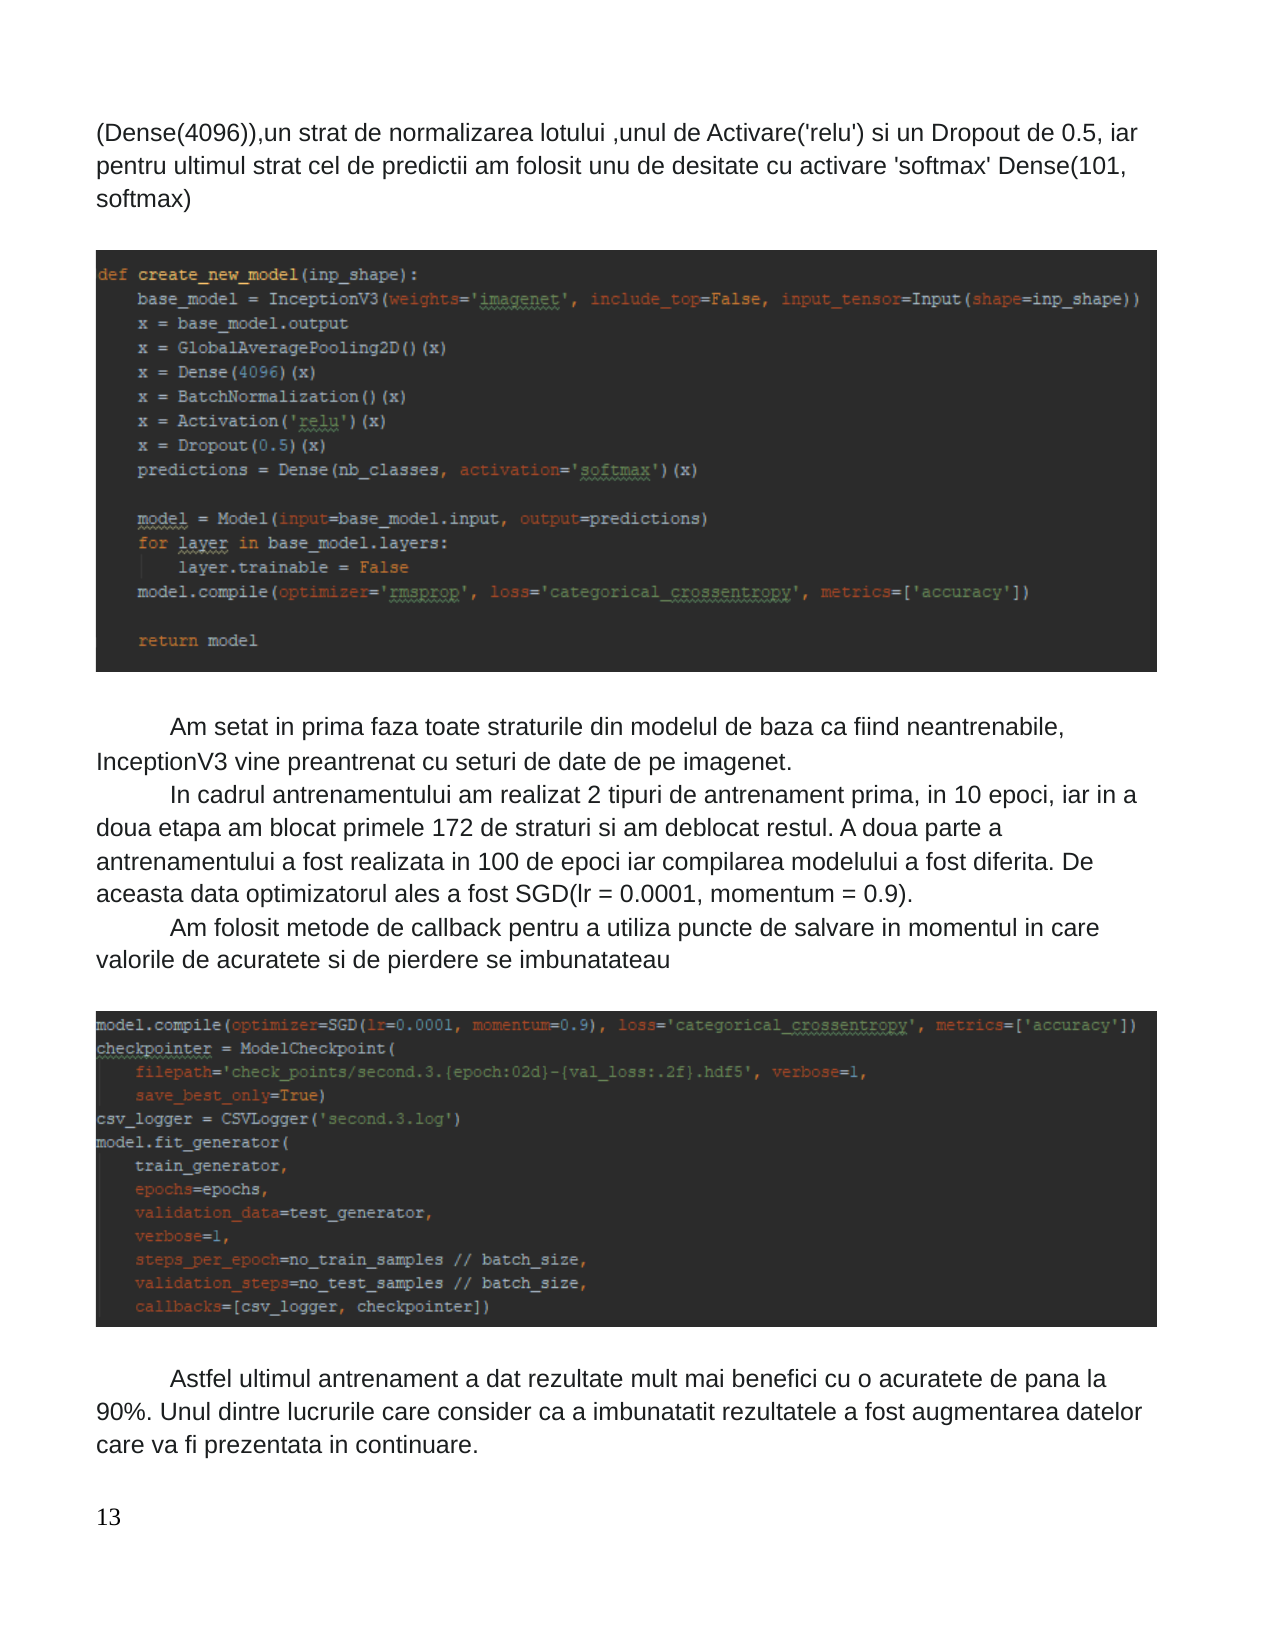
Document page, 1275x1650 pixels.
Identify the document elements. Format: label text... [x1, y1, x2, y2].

picture [95, 1011, 1157, 1327]
text Am setat in prima faza toate straturile din modelul de baza ca fiind neantrenabile, InceptionV3 vine preantrenat cu seturi de date de pe imagenet. [96, 709, 1157, 776]
text Astfel ultimul antrenament a dat rezultate mult mai benefici cu o acuratete de pana la 90%. Unul dintre lucrurile care consider ca a imbunatatit rezultatele a fost augmentarea datelor care va fi prezentata in continuare. [96, 1364, 1157, 1459]
text In cadrul antrenamentului am realizat 2 tipuri de antrenament prima, in 10 epoci, iar in a doua etapa am blocat primele 172 de straturi si am deblocat restul. A doua parte a antrenamentului a fost realizata in 100 de epoci iar compilarea modelului a fost diferita. De aceasta data optimizatorul ales a fost SGD(lr = 0.0001, momentum = 0.9). [96, 780, 1157, 908]
picture [95, 250, 1157, 672]
text Am folosit metode de callback pentru a utiliza puncte de salvare in momentul in care valorile de acuratete si de pierdere se imbunatateau [96, 912, 1157, 974]
text (Dense(4096)),un strat de normalizarea lotului ,unul de Activare('relu') si un Dropout de 0.5, iar pentru ultimul strat cel de predictii am folosit unu de desitate cu activare 'softmax' Dense(101, softmax) [96, 118, 1157, 213]
